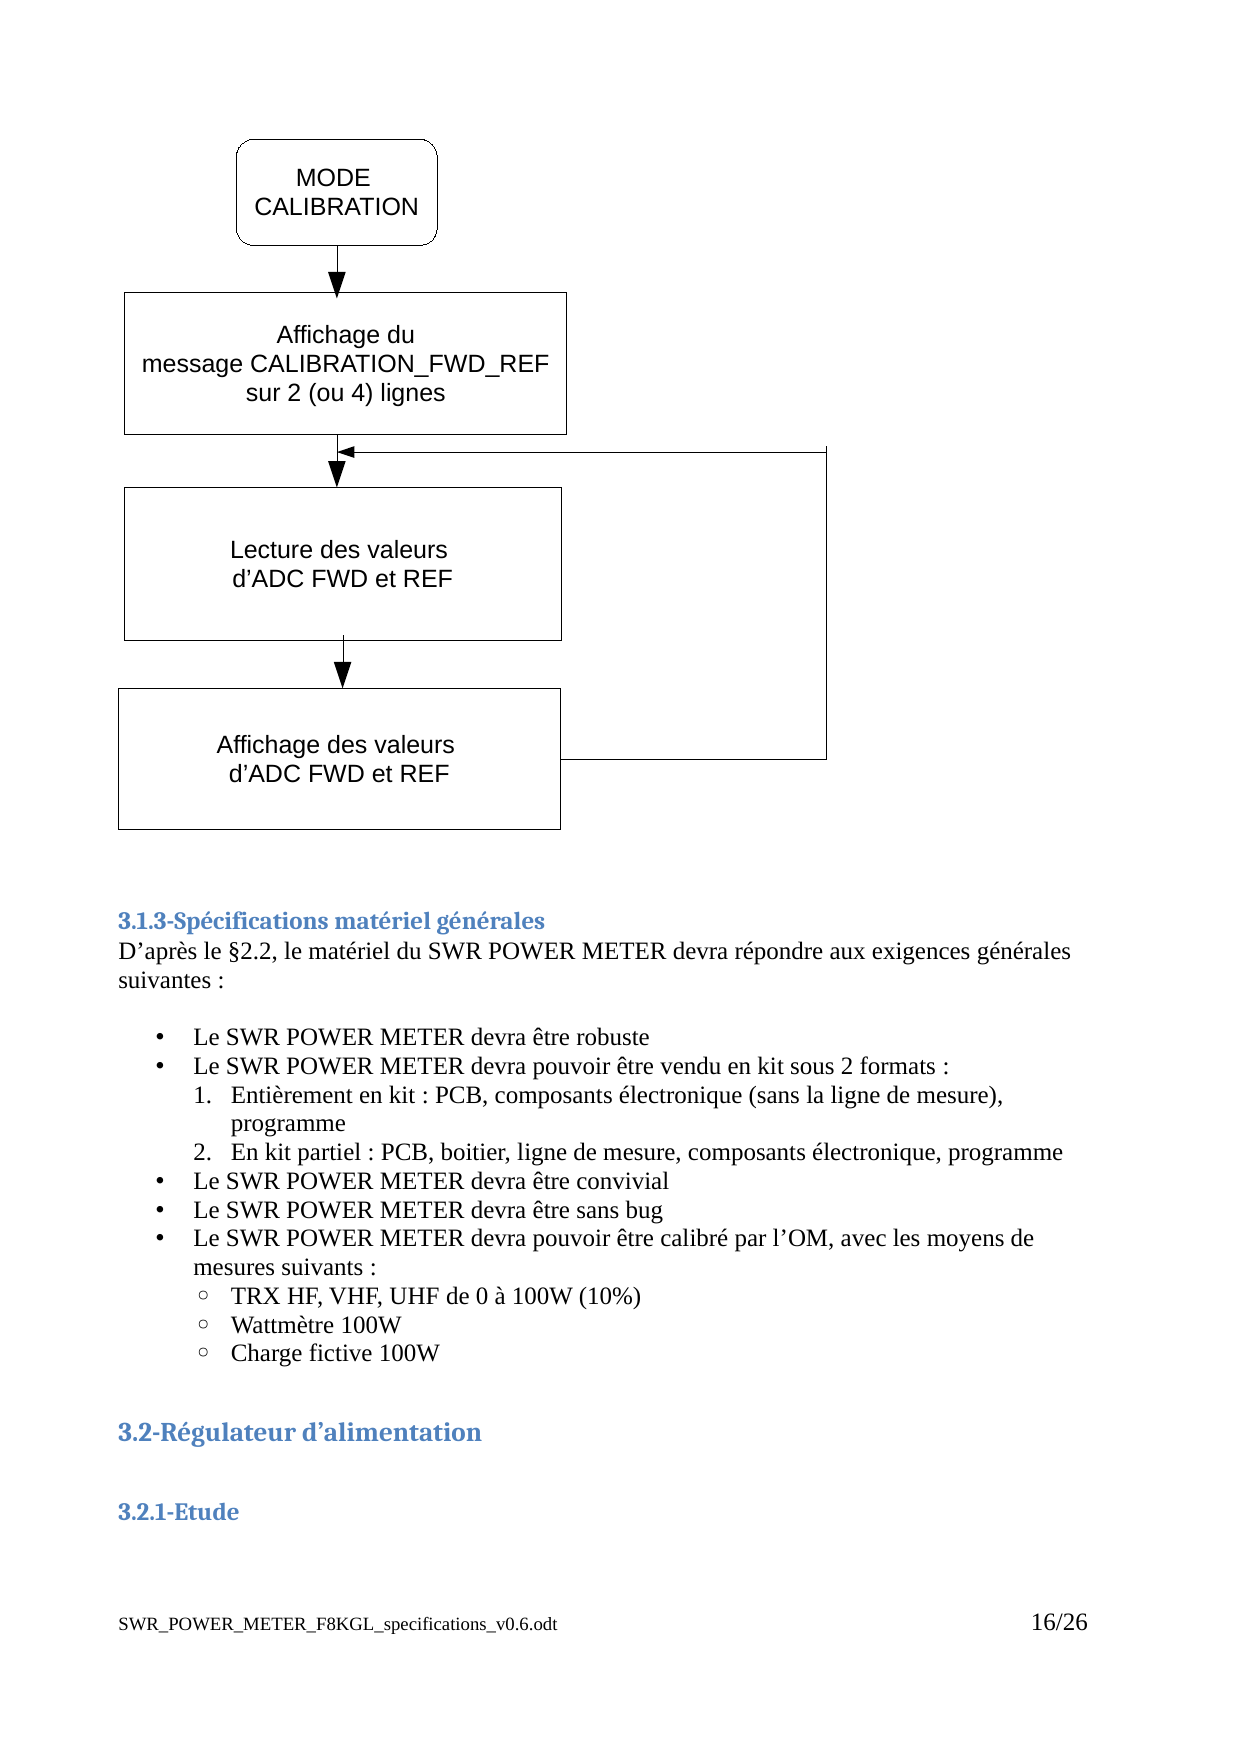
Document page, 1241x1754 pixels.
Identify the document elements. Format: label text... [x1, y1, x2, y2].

list Wattmètre 100W [193, 1310, 1122, 1338]
list Le SWR POWER METER devra être sans bug [156, 1195, 1122, 1223]
list Le SWR POWER METER devra pouvoir être vendu en kit sous 2 formats : [156, 1051, 1122, 1080]
list Le SWR POWER METER devra être robuste [156, 1022, 1122, 1051]
list Le SWR POWER METER devra pouvoir être calibré par l’OM, avec les moyens de mesures suivants : [156, 1223, 1122, 1281]
list Le SWR POWER METER devra être convivial [156, 1166, 1122, 1195]
text D’après le §2.2, le matériel du SWR POWER METER devra répondre aux exigences générales suivantes : [118, 936, 1122, 993]
subtitle 3.2.1-Etude [118, 1498, 1122, 1526]
list En kit partiel : PCB, boitier, ligne de mesure, composants électronique, programme [193, 1137, 1122, 1166]
list Charge fictive 100W [193, 1338, 1122, 1367]
list TRX HF, VHF, UHF de 0 à 100W (10%) [193, 1281, 1122, 1310]
subtitle 3.2-Régulateur d’alimentation [118, 1417, 1122, 1448]
list Entièrement en kit : PCB, composants électronique (sans la ligne de mesure), programme [193, 1080, 1122, 1137]
subtitle 3.1.3-Spécifications matériel générales [118, 907, 1122, 936]
